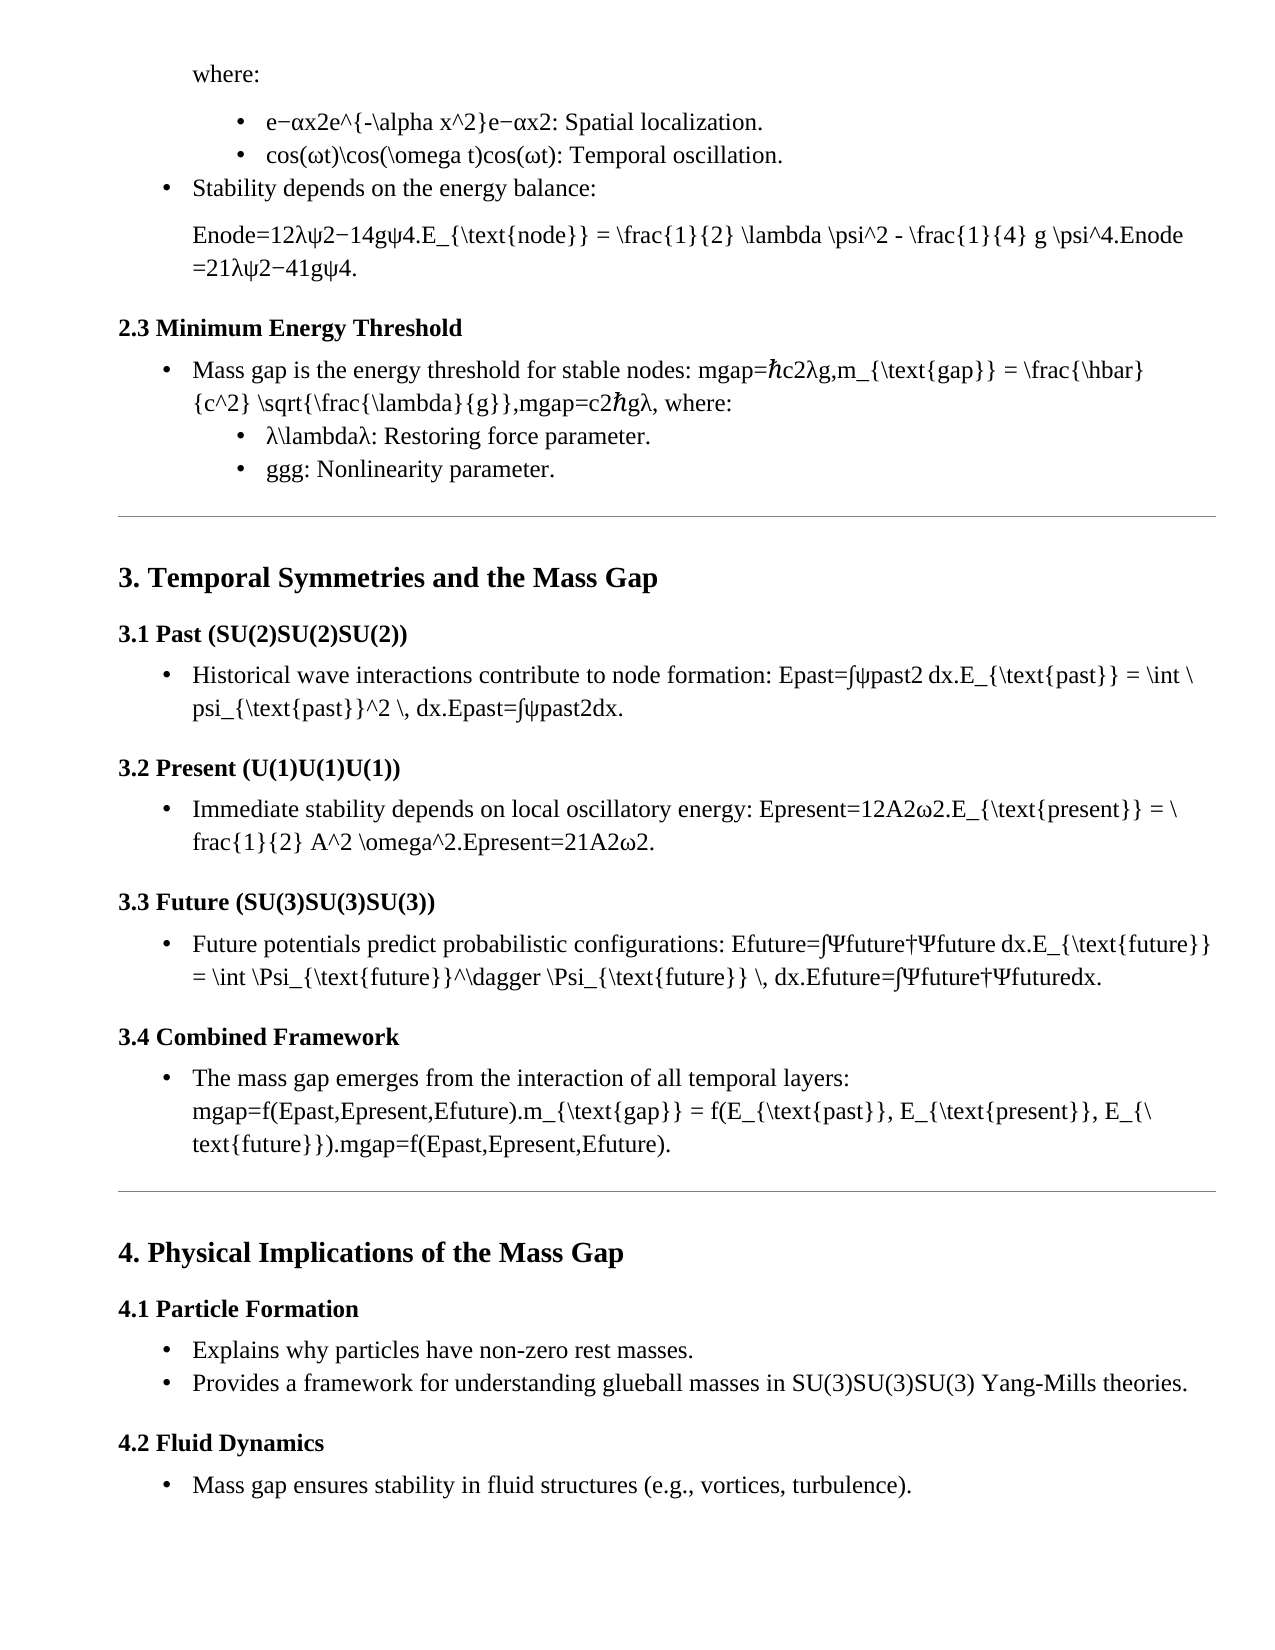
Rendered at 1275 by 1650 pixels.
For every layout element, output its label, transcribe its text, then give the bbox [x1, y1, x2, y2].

list Provides a framework for understanding glueball masses in SU(3)SU(3)SU(3) Yang-Mills theories. [162, 1368, 1216, 1397]
subtitle 4.2 Fluid Dynamics [118, 1428, 1216, 1457]
subtitle 3. Temporal Symmetries and the Mass Gap [118, 560, 1216, 594]
subtitle 3.4 Combined Framework [118, 1022, 1216, 1051]
subtitle 3.3 Future (SU(3)SU(3)SU(3)) [118, 887, 1216, 916]
list Explains why particles have non-zero rest masses. [162, 1335, 1216, 1364]
list Enode=12λψ2−14gψ4.E_{\text{node}} = \frac{1}{2} \lambda \psi^2 - \frac{1}{4} g \psi^4.Enode​=21​λψ2−41​gψ4. [162, 220, 1216, 282]
list Mass gap is the energy threshold for stable nodes: mgap=ℏc2λg,m_{\text{gap}} = \frac{\hbar}{c^2} \sqrt{\frac{\lambda}{g}},mgap​=c2ℏ​gλ​​, where: [162, 355, 1216, 416]
subtitle 4. Physical Implications of the Mass Gap [118, 1236, 1216, 1269]
subtitle 3.1 Past (SU(2)SU(2)SU(2)) [118, 619, 1216, 647]
list λ\lambdaλ: Restoring force parameter. [236, 421, 1216, 449]
subtitle 3.2 Present (U(1)U(1)U(1)) [118, 753, 1216, 782]
list Historical wave interactions contribute to node formation: Epast=∫ψpast2 dx.E_{\text{past}} = \int \psi_{\text{past}}^2 \, dx.Epast​=∫ψpast2​dx. [162, 660, 1216, 722]
list ggg: Nonlinearity parameter. [236, 454, 1216, 482]
list Immediate stability depends on local oscillatory energy: Epresent=12A2ω2.E_{\text{present}} = \frac{1}{2} A^2 \omega^2.Epresent​=21​A2ω2. [162, 794, 1216, 856]
list The mass gap emerges from the interaction of all temporal layers: mgap=f(Epast,Epresent,Efuture).m_{\text{gap}} = f(E_{\text{past}}, E_{\text{present}}, E_{\text{future}}).mgap​=f(Epast​,Epresent​,Efuture​). [162, 1063, 1216, 1158]
list Future potentials predict probabilistic configurations: Efuture=∫Ψfuture†Ψfuture dx.E_{\text{future}} = \int \Psi_{\text{future}}^\dagger \Psi_{\text{future}} \, dx.Efuture​=∫Ψfuture†​Ψfuture​dx. [162, 929, 1216, 991]
list Stability depends on the energy balance: [162, 173, 1216, 201]
list Mass gap ensures stability in fluid structures (e.g., vortices, turbulence). [162, 1470, 1216, 1498]
list cos⁡(ωt)\cos(\omega t)cos(ωt): Temporal oscillation. [236, 140, 1216, 168]
list where: [162, 59, 1216, 88]
subtitle 2.3 Minimum Energy Threshold [118, 313, 1216, 342]
list e−αx2e^{-\alpha x^2}e−αx2: Spatial localization. [236, 107, 1216, 135]
subtitle 4.1 Particle Formation [118, 1294, 1216, 1323]
